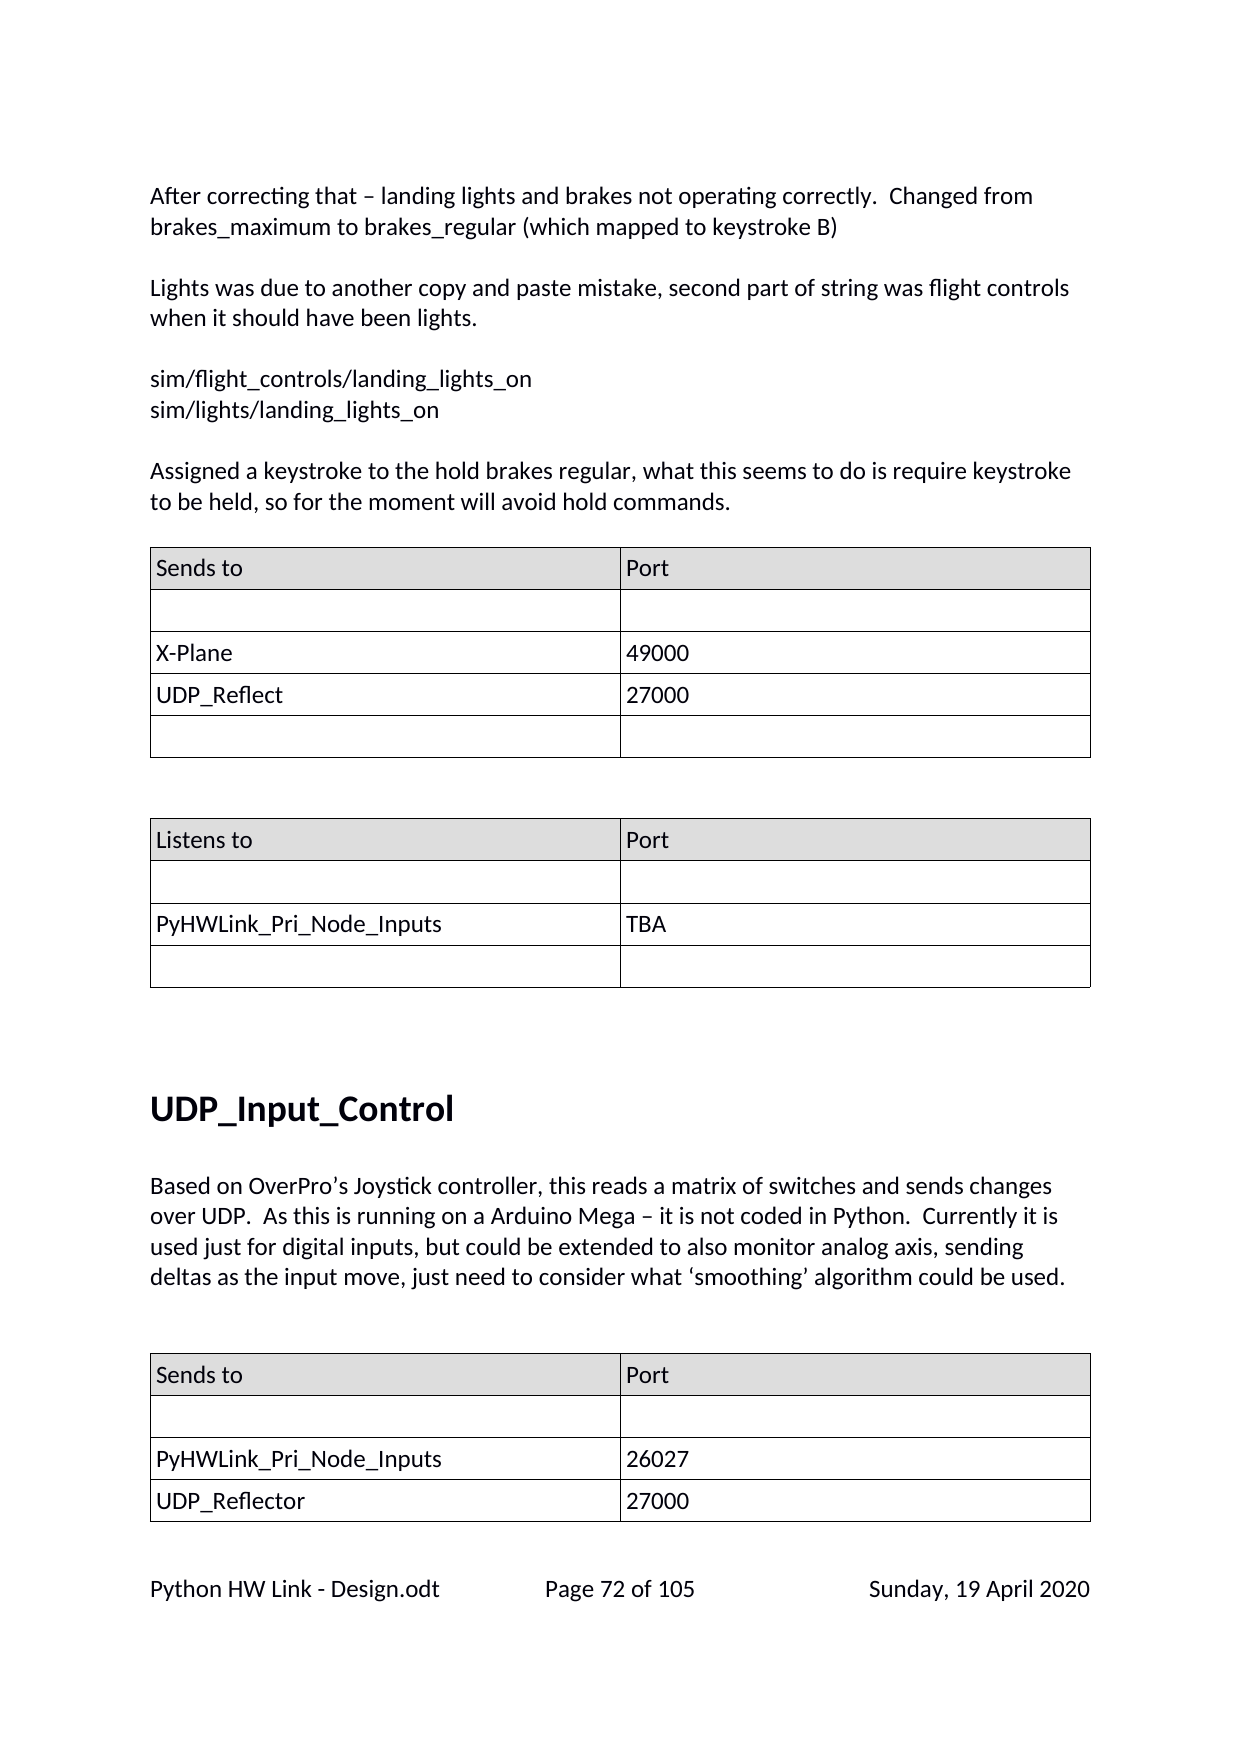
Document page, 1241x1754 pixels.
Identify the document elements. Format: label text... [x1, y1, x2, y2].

table_cell UDP_Reflector [151, 1480, 620, 1521]
table_cell 49000 [621, 632, 1090, 673]
table_cell [151, 716, 620, 757]
text Based on OverPro’s Joystick controller, this reads a matrix of switches and sends changes over UDP. As this is running on a Arduino Mega – it is not coded in Python. Currently it is used just for digital inputs, but could be extended to also monitor analog axis, sending deltas as the input move, just need to consider what ‘smoothing’ algorithm could be used. [150, 1170, 1090, 1292]
table_header Sends to [151, 548, 620, 589]
table_cell [151, 590, 620, 631]
subtitle UDP_Input_Control [150, 1085, 1090, 1131]
table_cell 26027 [621, 1438, 1090, 1479]
table_header Port [621, 1354, 1090, 1395]
table_cell PyHWLink_Pri_Node_Inputs [151, 904, 620, 944]
text Lights was due to another copy and paste mistake, second part of string was flight controls when it should have been lights. [150, 272, 1090, 333]
table_cell [621, 861, 1090, 902]
table_cell PyHWLink_Pri_Node_Inputs [151, 1438, 620, 1479]
table_cell [151, 1396, 620, 1437]
text sim/lights/landing_lights_on [150, 394, 1090, 425]
table_header Port [621, 548, 1090, 589]
table_cell [621, 1396, 1090, 1437]
table_cell X-Plane [151, 632, 620, 673]
table_cell TBA [621, 904, 1090, 944]
table_cell [621, 946, 1090, 987]
text Assigned a keystroke to the hold brakes regular, what this seems to do is require keystroke to be held, so for the moment will avoid hold commands. [150, 455, 1090, 516]
table_header Sends to [151, 1354, 620, 1395]
text sim/flight_controls/landing_lights_on [150, 364, 1090, 394]
table_cell [151, 946, 620, 987]
table_cell 27000 [621, 674, 1090, 715]
table_cell UDP_Reflect [151, 674, 620, 715]
table_cell [621, 590, 1090, 631]
table_cell [621, 716, 1090, 757]
table_header Port [621, 819, 1090, 860]
table_cell [151, 861, 620, 902]
table_cell 27000 [621, 1480, 1090, 1521]
text After correcting that – landing lights and brakes not operating correctly. Changed from brakes_maximum to brakes_regular (which mapped to keystroke B) [150, 181, 1090, 242]
table_header Listens to [151, 819, 620, 860]
